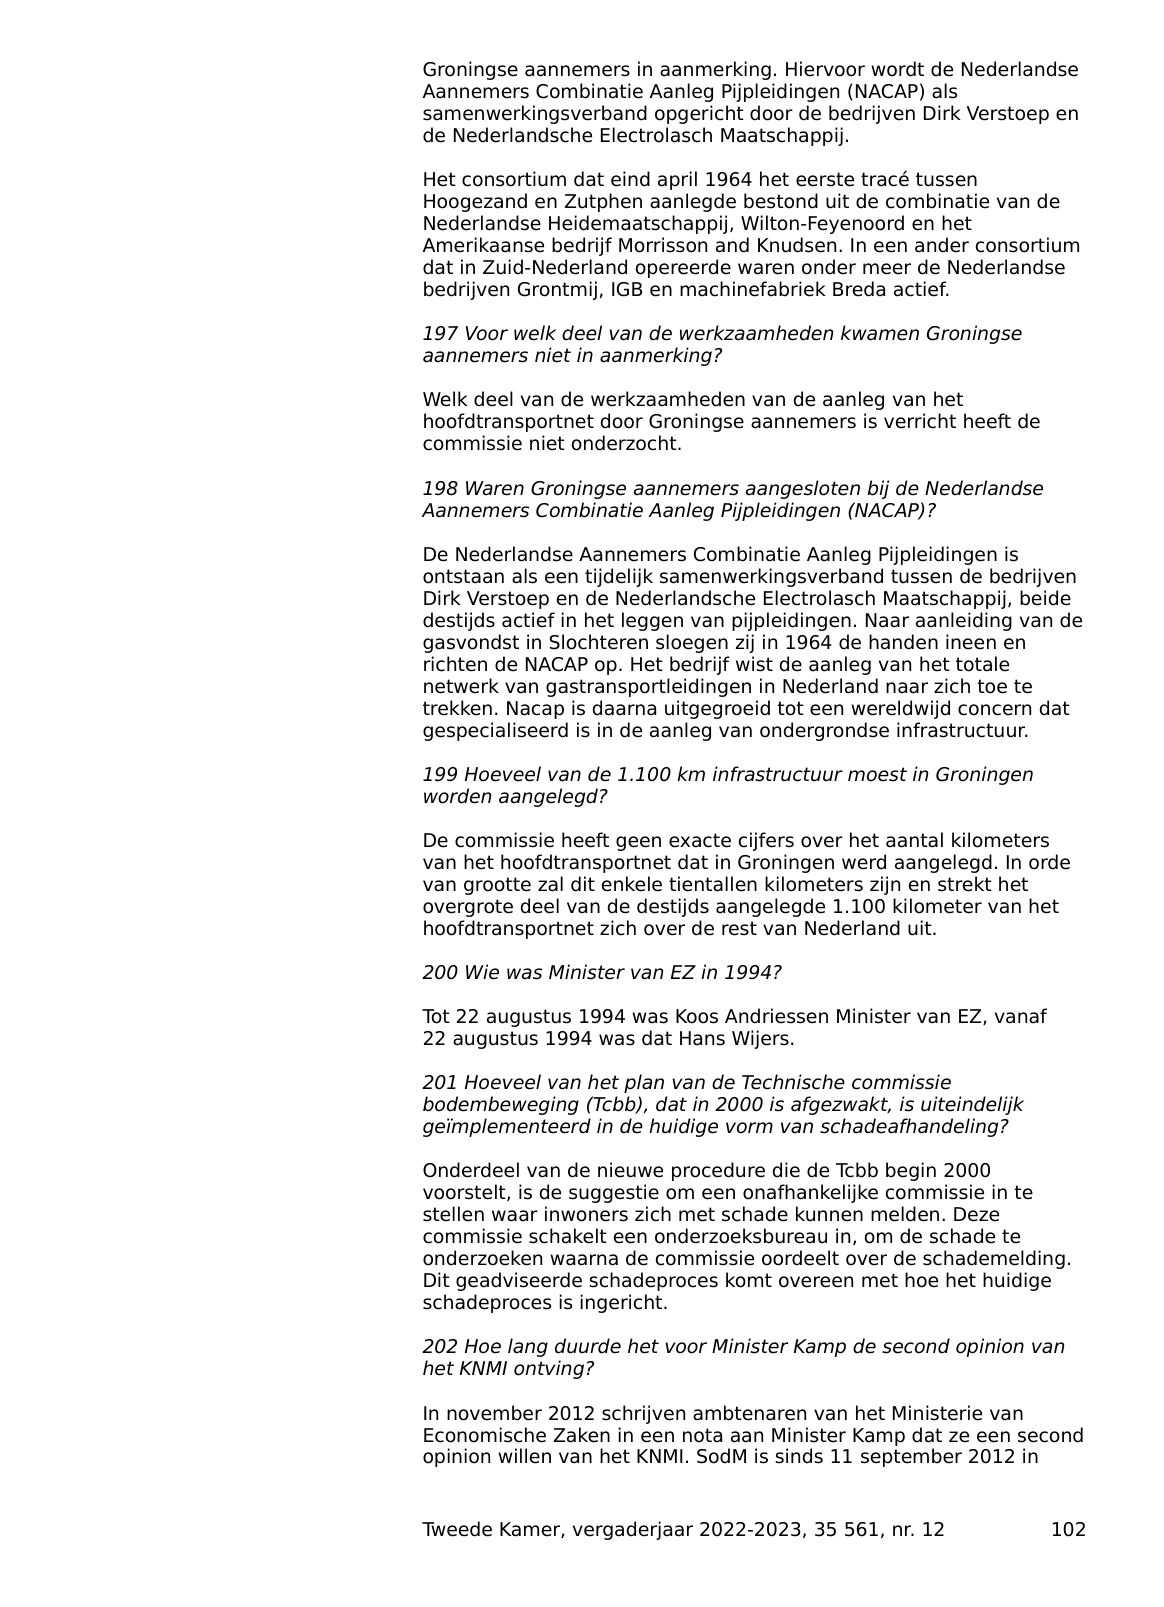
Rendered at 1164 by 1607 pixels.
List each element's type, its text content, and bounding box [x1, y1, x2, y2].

text In november 2012 schrijven ambtenaren van het Ministerie van Economische Zaken in een nota aan Minister Kamp dat ze een second opinion willen van het KNMI. SodM is sinds 11 september 2012 in [422, 1402, 1087, 1468]
text De Nederlandse Aannemers Combinatie Aanleg Pijpleidingen is ontstaan als een tijdelijk samenwerkingsverband tussen de bedrijven Dirk Verstoep en de Nederlandsche Electrolasch Maatschappij, beide destijds actief in het leggen van pijpleidingen. Naar aanleiding van de gasvondst in Slochteren sloegen zij in 1964 de handen ineen en richten de NACAP op. Het bedrijf wist de aanleg van het totale netwerk van gastransportleidingen in Nederland naar zich toe te trekken. Nacap is daarna uitgegroeid tot een wereldwijd concern dat gespecialiseerd is in de aanleg van ondergrondse infrastructuur. [422, 544, 1087, 741]
text Groningse aannemers in aanmerking. Hiervoor wordt de Nederlandse Aannemers Combinatie Aanleg Pijpleidingen (NACAP) als samenwerkingsverband opgericht door de bedrijven Dirk Verstoep en de Nederlandsche Electrolasch Maatschappij. [422, 59, 1087, 147]
text Onderdeel van de nieuwe procedure die de Tcbb begin 2000 voorstelt, is de suggestie om een onafhankelijke commissie in te stellen waar inwoners zich met schade kunnen melden. Deze commissie schakelt een onderzoeksbureau in, om de schade te onderzoeken waarna de commissie oordeelt over de schademelding. Dit geadviseerde schadeproces komt overeen met hoe het huidige schadeproces is ingericht. [422, 1160, 1087, 1314]
text De commissie heeft geen exacte cijfers over het aantal kilometers van het hoofdtransportnet dat in Groningen werd aangelegd. In orde van grootte zal dit enkele tientallen kilometers zijn en strekt het overgrote deel van de destijds aangelegde 1.100 kilometer van het hoofdtransportnet zich over de rest van Nederland uit. [422, 830, 1087, 940]
subtitle 199 Hoeveel van de 1.100 km infrastructuur moest in Groningen worden aangelegd? [422, 764, 1087, 808]
subtitle 198 Waren Groningse aannemers aangesloten bij de Nederlandse Aannemers Combinatie Aanleg Pijpleidingen (NACAP)? [422, 477, 1087, 521]
subtitle 202 Hoe lang duurde het voor Minister Kamp de second opinion van het KNMI ontving? [422, 1336, 1087, 1380]
subtitle 200 Wie was Minister van EZ in 1994? [422, 962, 1087, 984]
subtitle 197 Voor welk deel van de werkzaamheden kwamen Groningse aannemers niet in aanmerking? [422, 323, 1087, 367]
subtitle 201 Hoeveel van het plan van de Technische commissie bodembeweging (Tcbb), dat in 2000 is afgezwakt, is uiteindelijk geïmplementeerd in de huidige vorm van schadeafhandeling? [422, 1072, 1087, 1138]
text Het consortium dat eind april 1964 het eerste tracé tussen Hoogezand en Zutphen aanlegde bestond uit de combinatie van de Nederlandse Heidemaatschappij, Wilton-Feyenoord en het Amerikaanse bedrijf Morrisson and Knudsen. In een ander consortium dat in Zuid-Nederland opereerde waren onder meer de Nederlandse bedrijven Grontmij, IGB en machinefabriek Breda actief. [422, 169, 1087, 301]
text Welk deel van de werkzaamheden van de aanleg van het hoofdtransportnet door Groningse aannemers is verricht heeft de commissie niet onderzocht. [422, 389, 1087, 455]
text Tot 22 augustus 1994 was Koos Andriessen Minister van EZ, vanaf 22 augustus 1994 was dat Hans Wijers. [422, 1006, 1087, 1050]
